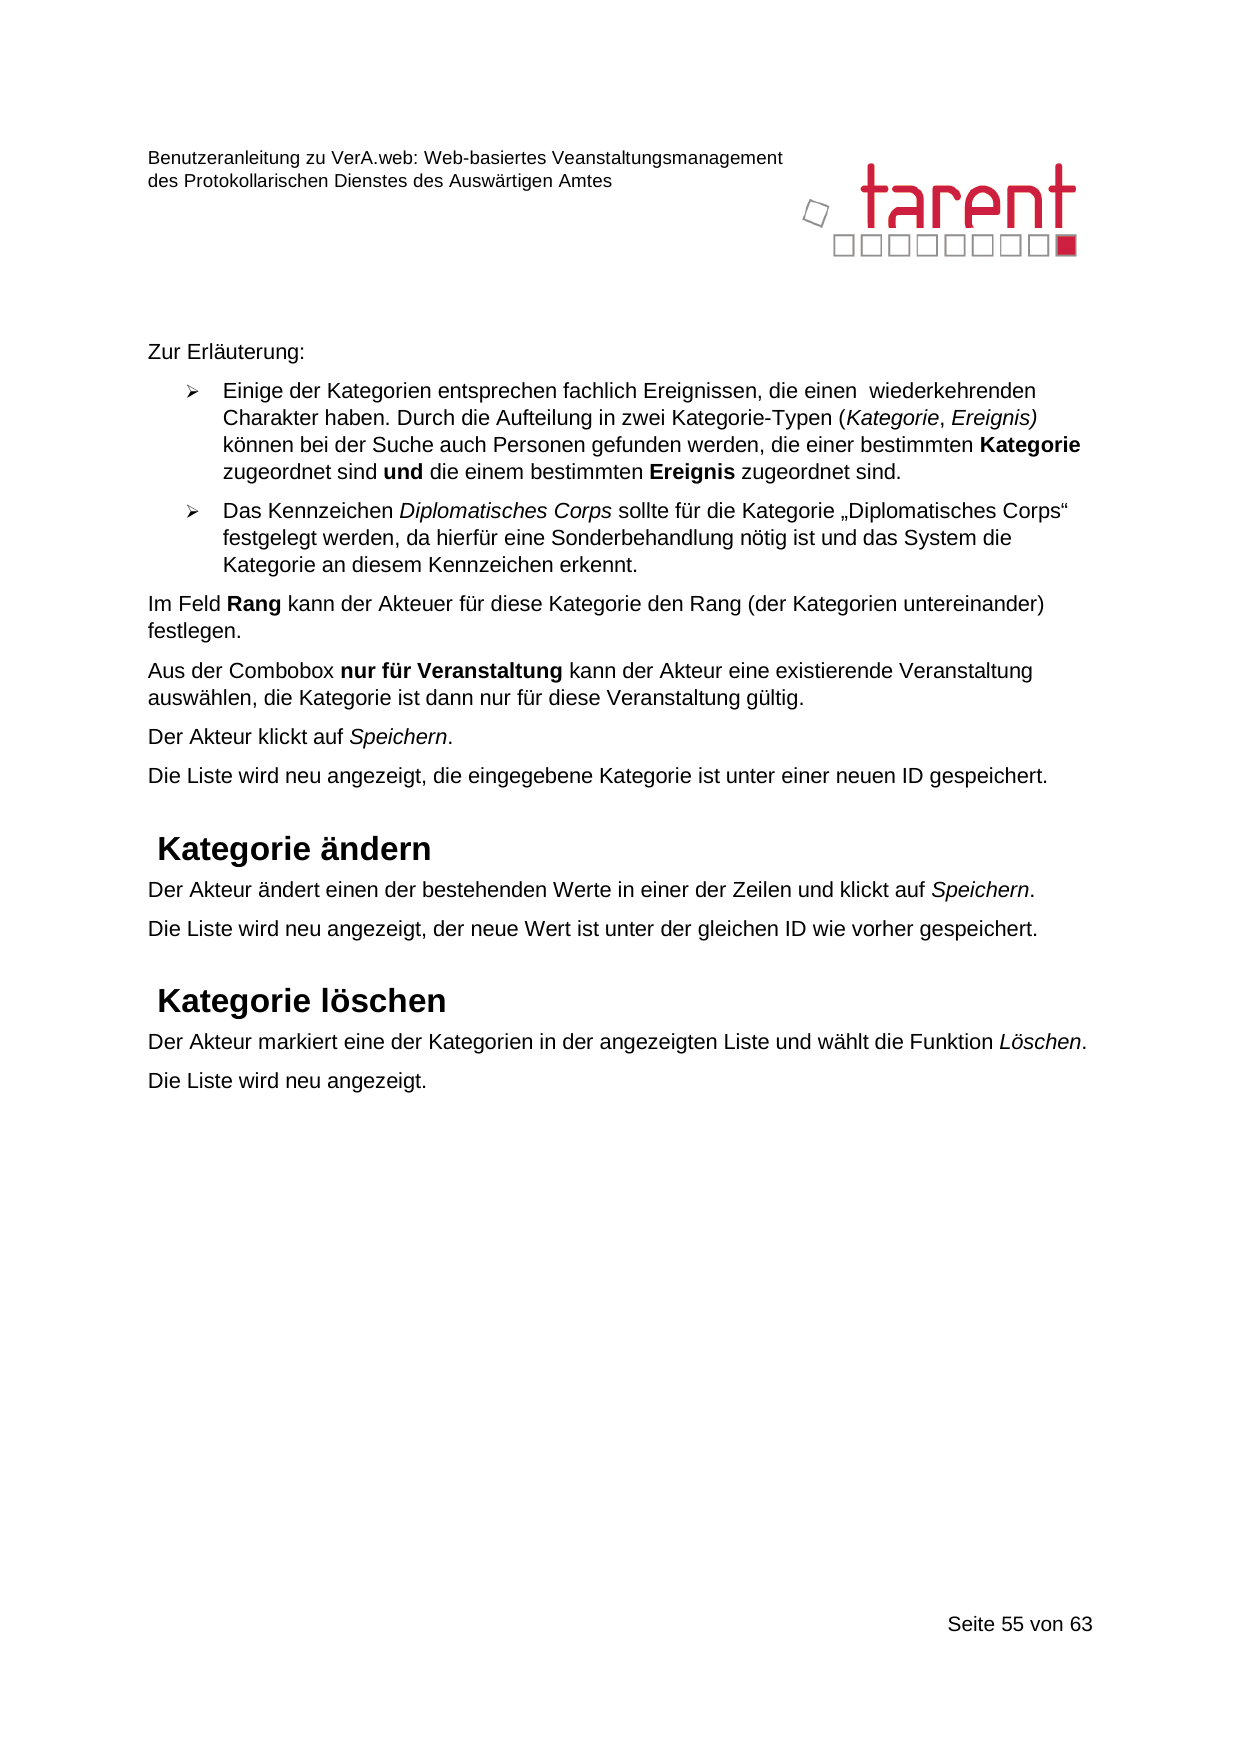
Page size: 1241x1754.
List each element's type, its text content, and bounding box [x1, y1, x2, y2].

text Zur Erläuterung: [148, 339, 1092, 364]
text Im Feld Rang kann der Akteuer für diese Kategorie den Rang (der Kategorien untereinander) festlegen. [148, 592, 1092, 643]
list Einige der Kategorien entsprechen fachlich Ereignissen, die einen wiederkehrenden Charakter haben. Durch die Aufteilung in zwei Kategorie-Typen (Kategorie, Ereignis) können bei der Suche auch Personen gefunden werden, die einer bestimmten Kategorie zugeordnet sind und die einem bestimmten Ereignis zugeordnet sind. [185, 379, 1092, 484]
text Der Akteur ändert einen der bestehenden Werte in einer der Zeilen und klickt auf Speichern. [148, 877, 1092, 901]
picture [790, 151, 1091, 268]
text Der Akteur markiert eine der Kategorien in der angezeigten Liste und wählt die Funktion Löschen. [148, 1029, 1092, 1054]
text Der Akteur klickt auf Speichern. [148, 724, 1092, 749]
text Die Liste wird neu angezeigt, der neue Wert ist unter der gleichen ID wie vorher gespeichert. [148, 916, 1092, 941]
text Die Liste wird neu angezeigt. [148, 1069, 1092, 1093]
subtitle Kategorie ändern [148, 829, 1092, 867]
text Aus der Combobox nur für Veranstaltung kann der Akteur eine existierende Veranstaltung auswählen, die Kategorie ist dann nur für diese Veranstaltung gültig. [148, 658, 1092, 709]
subtitle Kategorie löschen [148, 982, 1092, 1019]
list Das Kennzeichen Diplomatisches Corps sollte für die Kategorie „Diplomatisches Corps“ festgelegt werden, da hierfür eine Sonderbehandlung nötig ist und das System die Kategorie an diesem Kennzeichen erkennt. [185, 499, 1092, 577]
text Die Liste wird neu angezeigt, die eingegebene Kategorie ist unter einer neuen ID gespeichert. [148, 764, 1092, 788]
